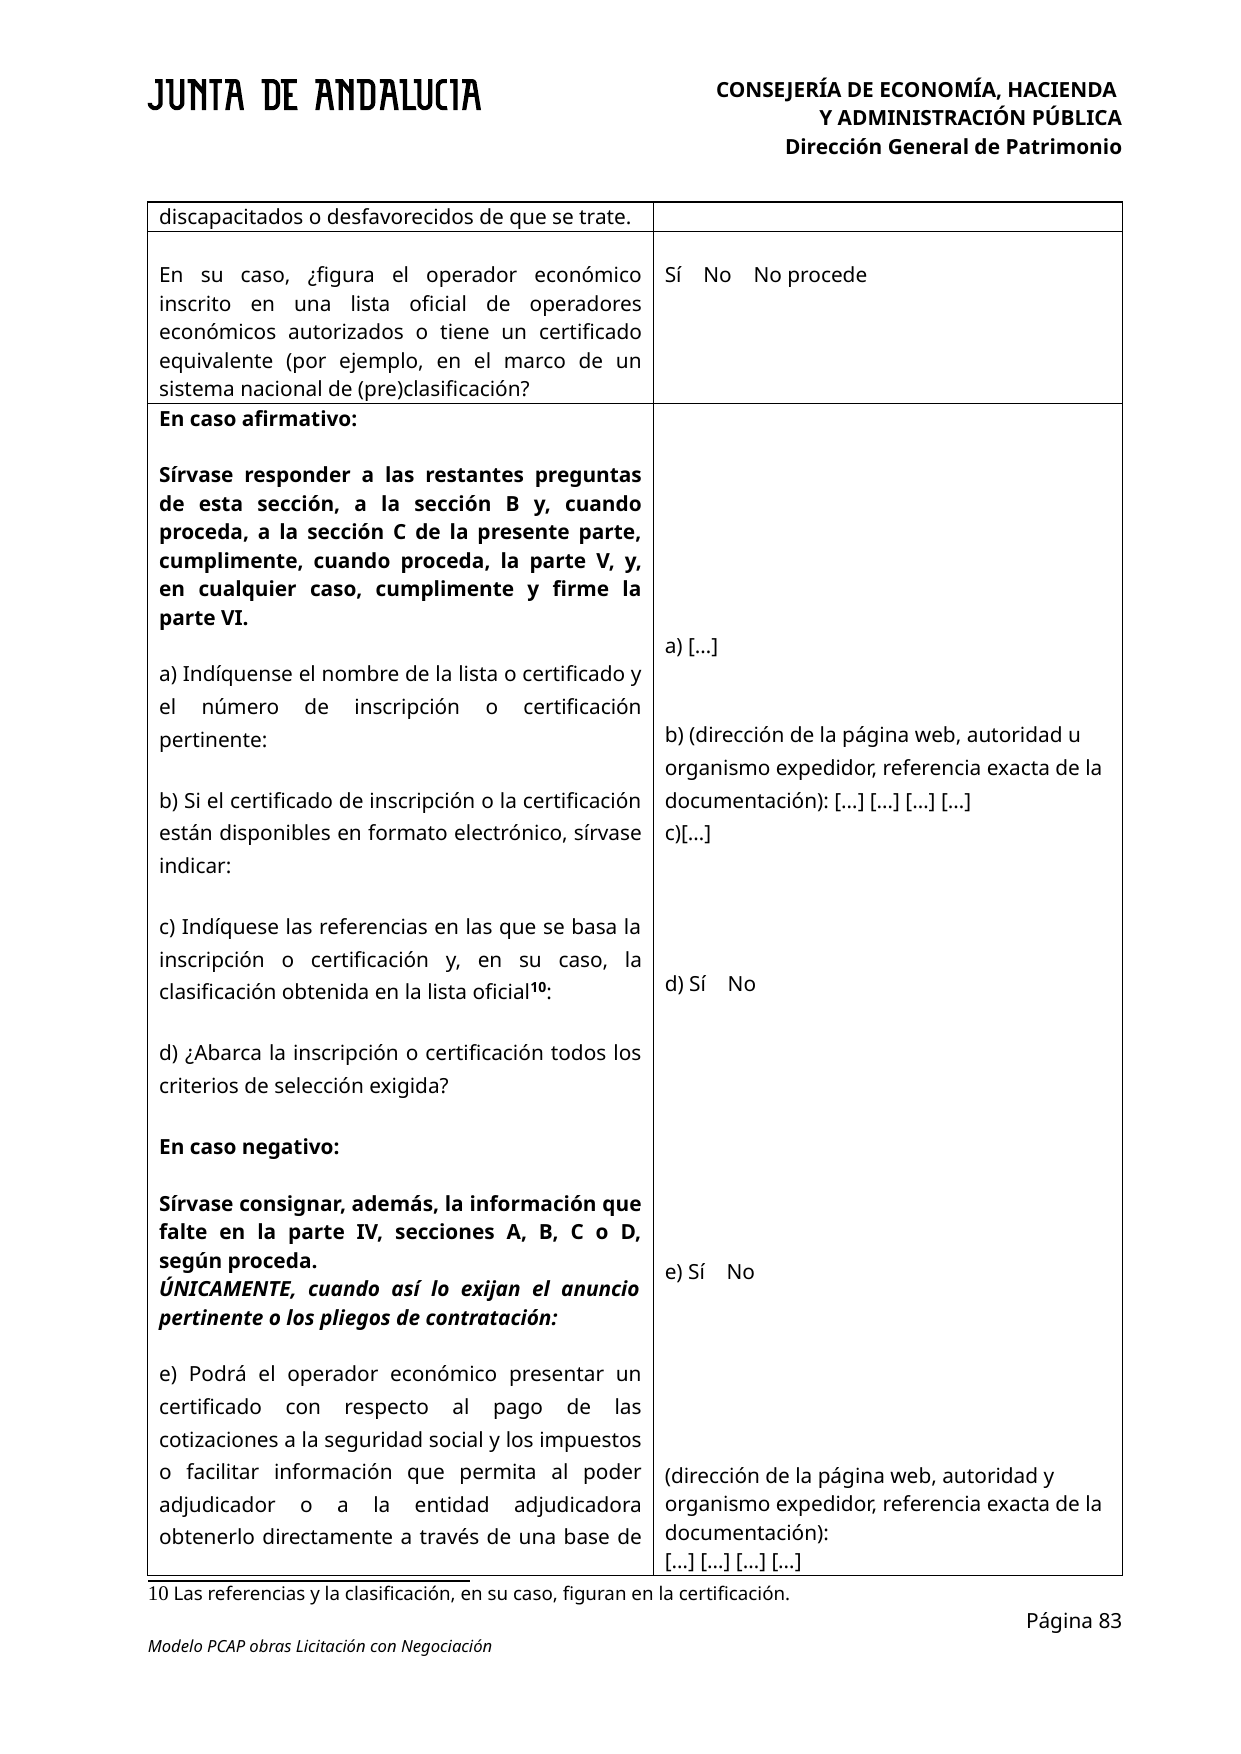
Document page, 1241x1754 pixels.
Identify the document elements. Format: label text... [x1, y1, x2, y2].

table_cell En su caso, ¿figura el operador económico inscrito en una lista oficial de operadores económicos autorizados o tiene un certificado equivalente (por ejemplo, en el marco de un sistema nacional de (pre)clasificación? [148, 232, 653, 403]
table_cell discapacitados o desfavorecidos de que se trate. [148, 203, 653, 231]
table_cell [654, 203, 1122, 231]
table_cell Sí No No procede [654, 232, 1122, 403]
table_cell En caso afirmativo: Sírvase responder a las restantes preguntas de esta sección, a la sección B y, cuando proceda, a la sección C de la presente parte, cumplimente, cuando proceda, la parte V, y, en cualquier caso, cumplimente y firme la parte VI. a) Indíquense el nombre de la lista o certificado y el número de inscripción o certificación pertinente: b) Si el certificado de inscripción o la certificación están disponibles en formato electrónico, sírvase indicar: c) Indíquese las referencias en las que se basa la inscripción o certificación y, en su caso, la clasificación obtenida en la lista oficial: d) ¿Abarca la inscripción o certificación todos los criterios de selección exigida? En caso negativo: Sírvase consignar, además, la información que falte en la parte IV, secciones A, B, C o D, según proceda. ÚNICAMENTE, cuando así lo exijan el anuncio pertinente o los pliegos de contratación: e) Podrá el operador económico presentar un certificado con respecto al pago de las cotizaciones a la seguridad social y los impuestos o facilitar información que permita al poder adjudicador o a la entidad adjudicadora obtenerlo directamente a través de una base de [148, 404, 653, 1574]
table_cell a) […] b) (dirección de la página web, autoridad u organismo expedidor, referencia exacta de la documentación): […] […] […] […] c)[…] d) Sí No e) Sí No (dirección de la página web, autoridad y organismo expedidor, referencia exacta de la documentación): […] […] […] […] [654, 404, 1122, 1574]
